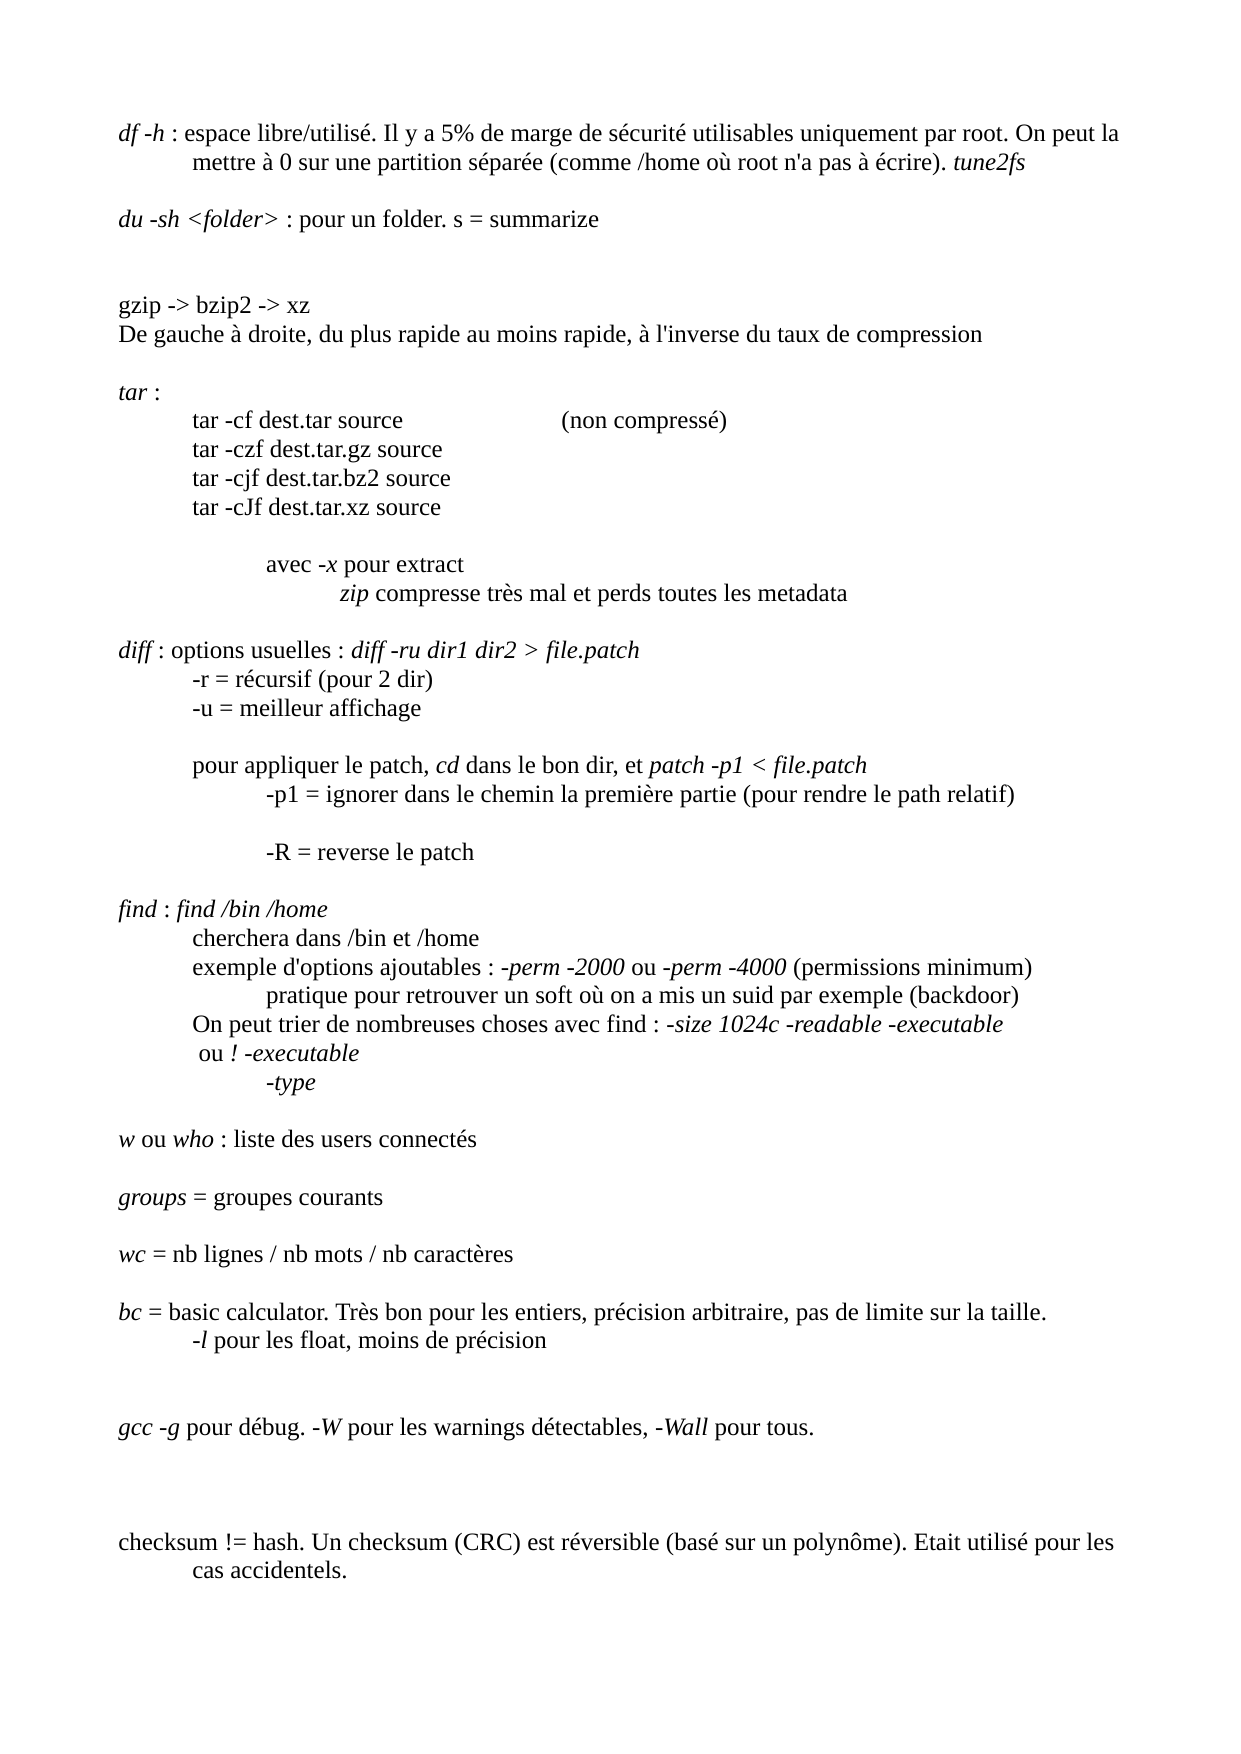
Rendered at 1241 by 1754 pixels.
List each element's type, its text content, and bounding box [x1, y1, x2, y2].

text diff : options usuelles : diff -ru dir1 dir2 > file.patch [118, 636, 1122, 664]
text tar -cJf dest.tar.xz source [118, 492, 1122, 521]
text -R = reverse le patch [118, 837, 1122, 866]
text tar -czf dest.tar.gz source [118, 434, 1122, 463]
text cherchera dans /bin et /home [118, 923, 1122, 952]
text bc = basic calculator. Très bon pour les entiers, précision arbitraire, pas de limite sur la taille. [118, 1297, 1122, 1326]
text gzip -> bzip2 -> xz [118, 291, 1122, 319]
text du -sh <folder> : pour un folder. s = summarize [118, 204, 1122, 233]
text -u = meilleur affichage [118, 693, 1122, 722]
text tar -cf dest.tar source (non compressé) [118, 406, 1122, 434]
text wc = nb lignes / nb mots / nb caractères [118, 1239, 1122, 1268]
text checksum != hash. Un checksum (CRC) est réversible (basé sur un polynôme). Etait utilisé pour les cas accidentels. [118, 1527, 1122, 1584]
text -p1 = ignorer dans le chemin la première partie (pour rendre le path relatif) [118, 779, 1122, 808]
text df -h : espace libre/utilisé. Il y a 5% de marge de sécurité utilisables uniquement par root. On peut la mettre à 0 sur une partition séparée (comme /home où root n'a pas à écrire). tune2fs [118, 118, 1122, 176]
text -type [118, 1067, 1122, 1096]
text exemple d'options ajoutables : -perm -2000 ou -perm -4000 (permissions minimum) [118, 952, 1122, 981]
text tar : [118, 377, 1122, 406]
text pratique pour retrouver un soft où on a mis un suid par exemple (backdoor) [118, 981, 1122, 1009]
text ou ! -executable [118, 1038, 1122, 1067]
text On peut trier de nombreuses choses avec find : -size 1024c -readable -executable [118, 1009, 1122, 1038]
text -r = récursif (pour 2 dir) [118, 664, 1122, 693]
text pour appliquer le patch, cd dans le bon dir, et patch -p1 < file.patch [118, 751, 1122, 779]
text -l pour les float, moins de précision [118, 1326, 1122, 1354]
text tar -cjf dest.tar.bz2 source [118, 463, 1122, 492]
text zip compresse très mal et perds toutes les metadata [118, 578, 1122, 607]
text groups = groupes courants [118, 1182, 1122, 1211]
text avec -x pour extract [118, 549, 1122, 578]
text gcc -g pour débug. -W pour les warnings détectables, -Wall pour tous. [118, 1412, 1122, 1441]
text w ou who : liste des users connectés [118, 1124, 1122, 1153]
text De gauche à droite, du plus rapide au moins rapide, à l'inverse du taux de compression [118, 319, 1122, 348]
text find : find /bin /home [118, 894, 1122, 923]
